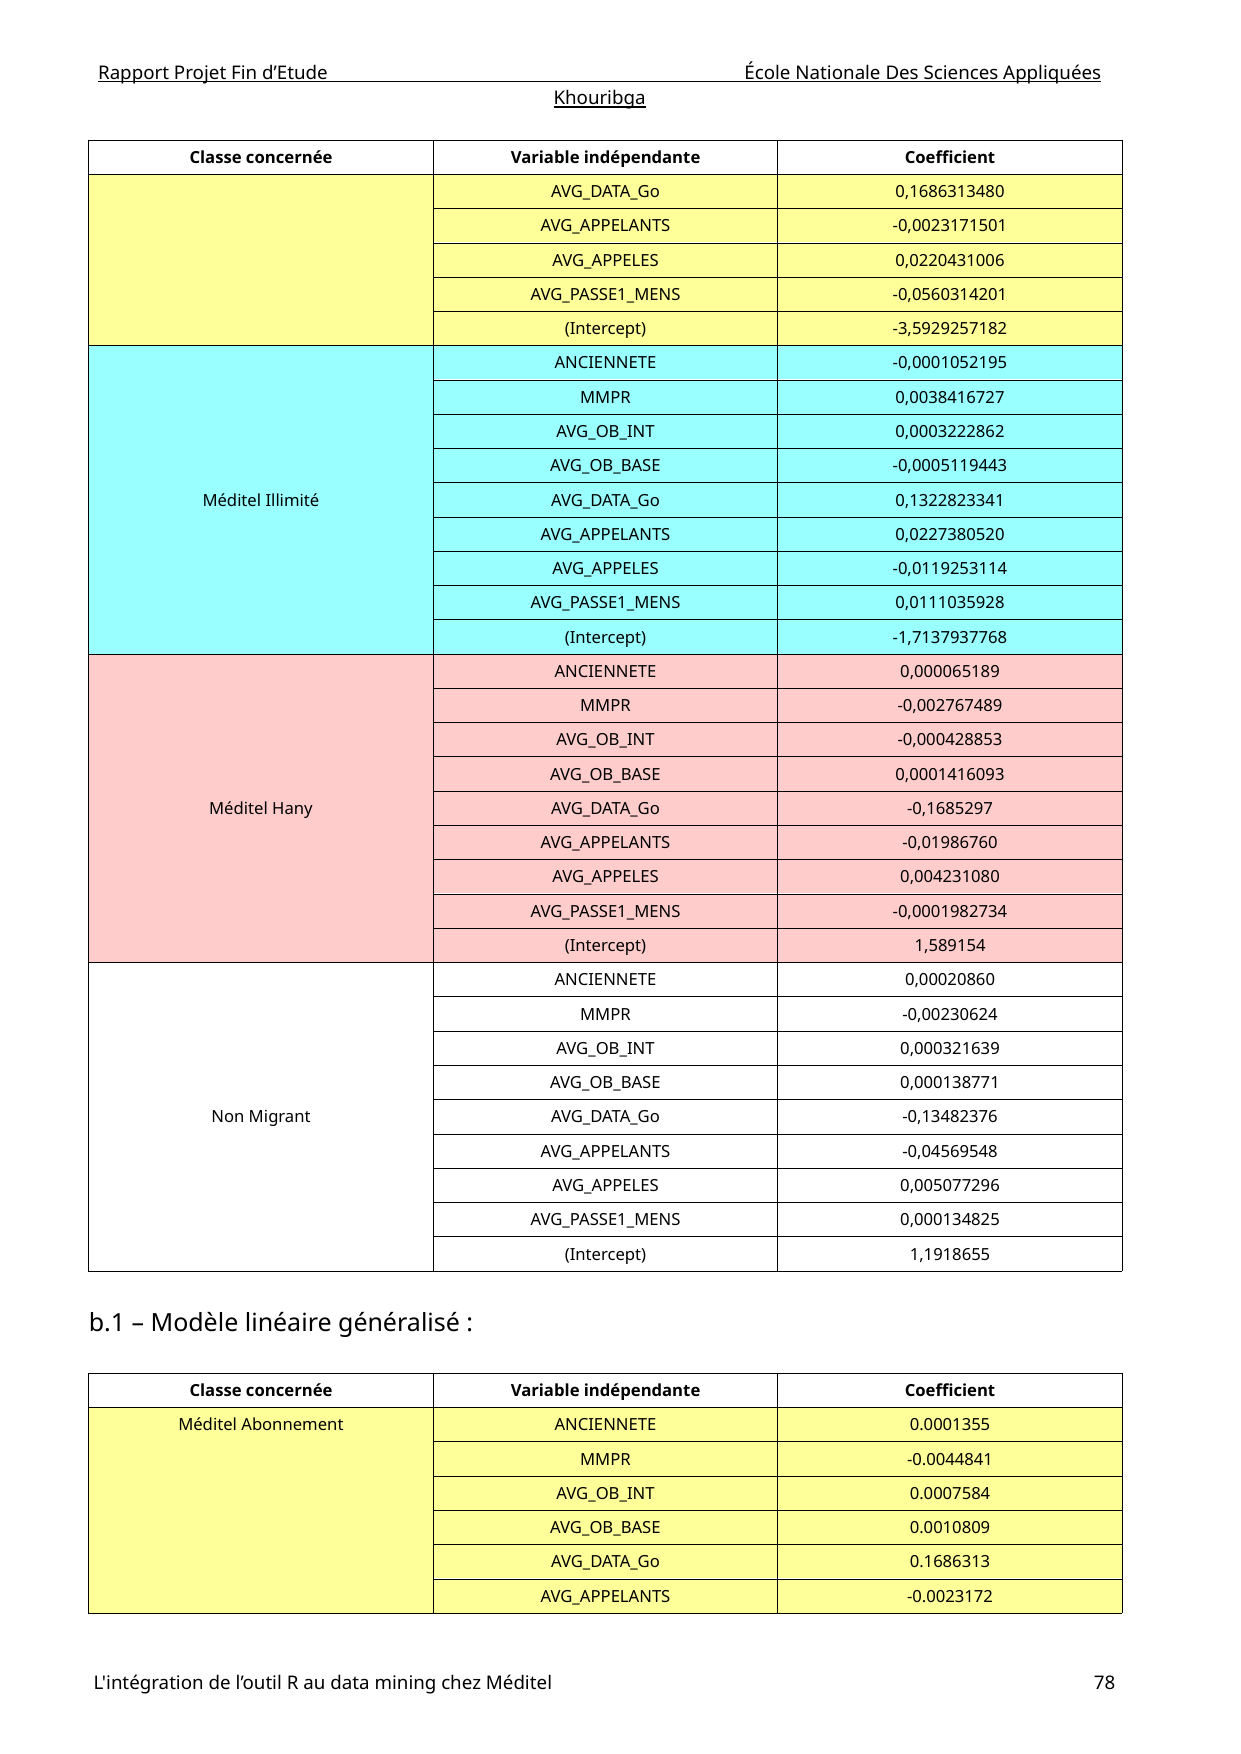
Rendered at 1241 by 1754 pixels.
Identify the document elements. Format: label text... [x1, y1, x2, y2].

table_cell (Intercept) [434, 929, 777, 962]
table_cell AVG_APPELANTS [434, 826, 777, 859]
table_cell 0,0003222862 [778, 415, 1122, 448]
table_cell -0,0119253114 [778, 552, 1122, 585]
table_cell AVG_APPELANTS [434, 209, 777, 242]
table_cell 0,000321639 [778, 1032, 1122, 1065]
table_cell 1,1918655 [778, 1237, 1122, 1271]
table_cell 1,589154 [778, 929, 1122, 962]
table_cell AVG_OB_BASE [434, 1511, 777, 1544]
table_cell -0,0560314201 [778, 278, 1122, 311]
table_cell Non Migrant [89, 963, 433, 1271]
table_cell MMPR [434, 689, 777, 722]
table_cell MMPR [434, 997, 777, 1031]
table_cell [89, 175, 433, 345]
table_header Coefficient [778, 1374, 1122, 1407]
table_cell ANCIENNETE [434, 346, 777, 379]
table_cell 0,004231080 [778, 860, 1122, 893]
table_cell 0,1686313480 [778, 175, 1122, 208]
table_cell -0,1685297 [778, 792, 1122, 825]
table_cell -0,01986760 [778, 826, 1122, 859]
table_cell AVG_OB_BASE [434, 757, 777, 791]
table_cell 0,0038416727 [778, 381, 1122, 414]
table_cell AVG_APPELES [434, 244, 777, 277]
table_cell AVG_APPELANTS [434, 1580, 777, 1613]
table_cell AVG_PASSE1_MENS [434, 1203, 777, 1236]
table_cell AVG_APPELES [434, 860, 777, 893]
table_cell 0,0111035928 [778, 586, 1122, 619]
table_cell -0,04569548 [778, 1135, 1122, 1168]
table_header Coefficient [778, 141, 1122, 174]
table_cell -1,7137937768 [778, 620, 1122, 654]
table_cell AVG_OB_BASE [434, 449, 777, 482]
table_cell (Intercept) [434, 1237, 777, 1271]
table_cell 0,0001416093 [778, 757, 1122, 791]
table_cell -0,000428853 [778, 723, 1122, 756]
table_header Variable indépendante [434, 1374, 777, 1407]
table_cell 0,0227380520 [778, 518, 1122, 551]
table_header Classe concernée [89, 1374, 433, 1407]
table_cell 0.1686313 [778, 1545, 1122, 1578]
table_cell AVG_APPELES [434, 552, 777, 585]
table_cell -0,00230624 [778, 997, 1122, 1031]
table_cell AVG_DATA_Go [434, 175, 777, 208]
table_cell MMPR [434, 381, 777, 414]
table_cell (Intercept) [434, 620, 777, 654]
table_cell 0.0010809 [778, 1511, 1122, 1544]
table_cell MMPR [434, 1442, 777, 1476]
table_cell -0.0023172 [778, 1580, 1122, 1613]
table_cell ANCIENNETE [434, 1408, 777, 1441]
table_header Variable indépendante [434, 141, 777, 174]
table_cell 0,0220431006 [778, 244, 1122, 277]
table_cell 0,000138771 [778, 1066, 1122, 1099]
table_cell 0,005077296 [778, 1169, 1122, 1202]
table_cell AVG_PASSE1_MENS [434, 586, 777, 619]
table_cell 0.0001355 [778, 1408, 1122, 1441]
table_cell AVG_DATA_Go [434, 1100, 777, 1133]
text b.1 – Modèle linéaire généralisé : [88, 1305, 1093, 1339]
table_cell 0,00020860 [778, 963, 1122, 996]
table_cell AVG_PASSE1_MENS [434, 278, 777, 311]
table_cell AVG_OB_BASE [434, 1066, 777, 1099]
table_cell AVG_APPELES [434, 1169, 777, 1202]
table_cell 0,000134825 [778, 1203, 1122, 1236]
table_cell -3,5929257182 [778, 312, 1122, 345]
table_cell -0.0044841 [778, 1442, 1122, 1476]
table_cell (Intercept) [434, 312, 777, 345]
table_cell AVG_DATA_Go [434, 1545, 777, 1578]
table_cell -0,0001052195 [778, 346, 1122, 379]
table_cell Méditel Hany [89, 655, 433, 962]
table_cell -0,0001982734 [778, 895, 1122, 928]
table_cell AVG_DATA_Go [434, 792, 777, 825]
table_cell AVG_APPELANTS [434, 1135, 777, 1168]
table_cell AVG_OB_INT [434, 1477, 777, 1510]
table_cell AVG_APPELANTS [434, 518, 777, 551]
table_cell AVG_OB_INT [434, 1032, 777, 1065]
table_cell 0.0007584 [778, 1477, 1122, 1510]
table_cell 0,000065189 [778, 655, 1122, 688]
table_cell AVG_PASSE1_MENS [434, 895, 777, 928]
table_cell AVG_OB_INT [434, 723, 777, 756]
table_cell -0,13482376 [778, 1100, 1122, 1133]
table_cell Méditel Illimité [89, 346, 433, 654]
table_cell ANCIENNETE [434, 655, 777, 688]
table_cell ANCIENNETE [434, 963, 777, 996]
table_cell AVG_OB_INT [434, 415, 777, 448]
table_cell -0,0005119443 [778, 449, 1122, 482]
table_cell AVG_DATA_Go [434, 483, 777, 517]
table_cell Méditel Abonnement [89, 1408, 433, 1613]
table_header Classe concernée [89, 141, 433, 174]
table_cell -0,002767489 [778, 689, 1122, 722]
table_cell -0,0023171501 [778, 209, 1122, 242]
table_cell 0,1322823341 [778, 483, 1122, 517]
